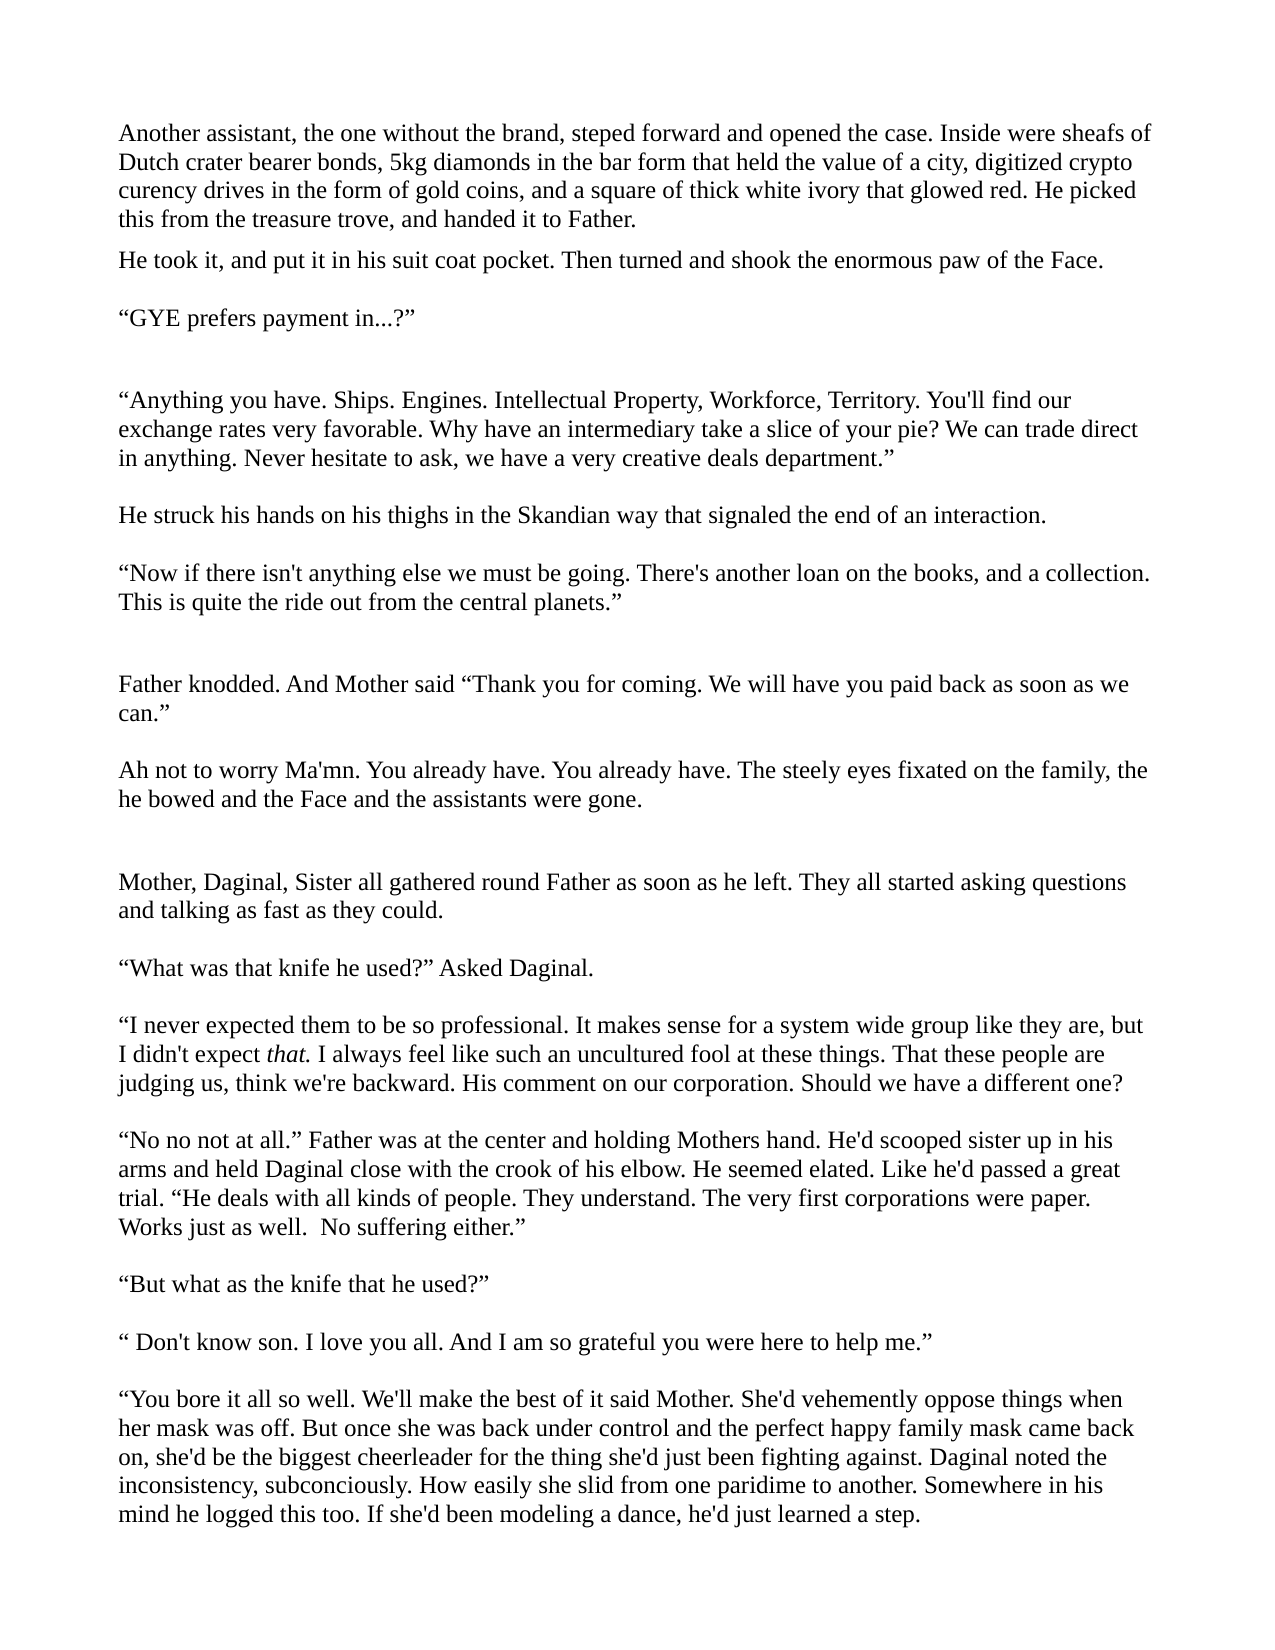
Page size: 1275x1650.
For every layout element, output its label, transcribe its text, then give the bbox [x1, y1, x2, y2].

text Another assistant, the one without the brand, steped forward and opened the case. Inside were sheafs of Dutch crater bearer bonds, 5kg diamonds in the bar form that held the value of a city, digitized crypto curency drives in the form of gold coins, and a square of thick white ivory that glowed red. He picked this from the treasure trove, and handed it to Father. [118, 118, 1157, 233]
text “Anything you have. Ships. Engines. Intellectual Property, Workforce, Territory. You'll find our exchange rates very favorable. Why have an intermediary take a slice of your pie? We can trade direct in anything. Never hesitate to ask, we have a very creative deals department.” He struck his hands on his thighs in the Skandian way that signaled the end of an interaction. “Now if there isn't anything else we must be going. There's another loan on the books, and a collection. This is quite the ride out from the central planets.” [118, 386, 1157, 616]
text Father knodded. And Mother said “Thank you for coming. We will have you paid back as soon as we can.” Ah not to worry Ma'mn. You already have. You already have. The steely eyes fixated on the family, the he bowed and the Face and the assistants were gone. [118, 669, 1157, 813]
text Mother, Daginal, Sister all gathered round Father as soon as he left. They all started asking questions and talking as fast as they could. “What was that knife he used?” Asked Daginal. “I never expected them to be so professional. It makes sense for a system wide group like they are, but I didn't expect that. I always feel like such an uncultured fool at these things. That these people are judging us, think we're backward. His comment on our corporation. Should we have a different one? “No no not at all.” Father was at the center and holding Mothers hand. He'd scooped sister up in his arms and held Daginal close with the crook of his elbow. He seemed elated. Like he'd passed a great trial. “He deals with all kinds of people. They understand. The very first corporations were paper. Works just as well. No suffering either.” “But what as the knife that he used?” “ Don't know son. I love you all. And I am so grateful you were here to help me.” “You bore it all so well. We'll make the best of it said Mother. She'd vehemently oppose things when her mask was off. But once she was back under control and the perfect happy family mask came back on, she'd be the biggest cheerleader for the thing she'd just been fighting against. Daginal noted the inconsistency, subconciously. How easily she slid from one paridime to another. Somewhere in his mind he logged this too. If she'd been modeling a dance, he'd just learned a step. [118, 867, 1157, 1528]
text He took it, and put it in his suit coat pocket. Then turned and shook the enormous paw of the Face. “GYE prefers payment in...?” [118, 246, 1157, 332]
